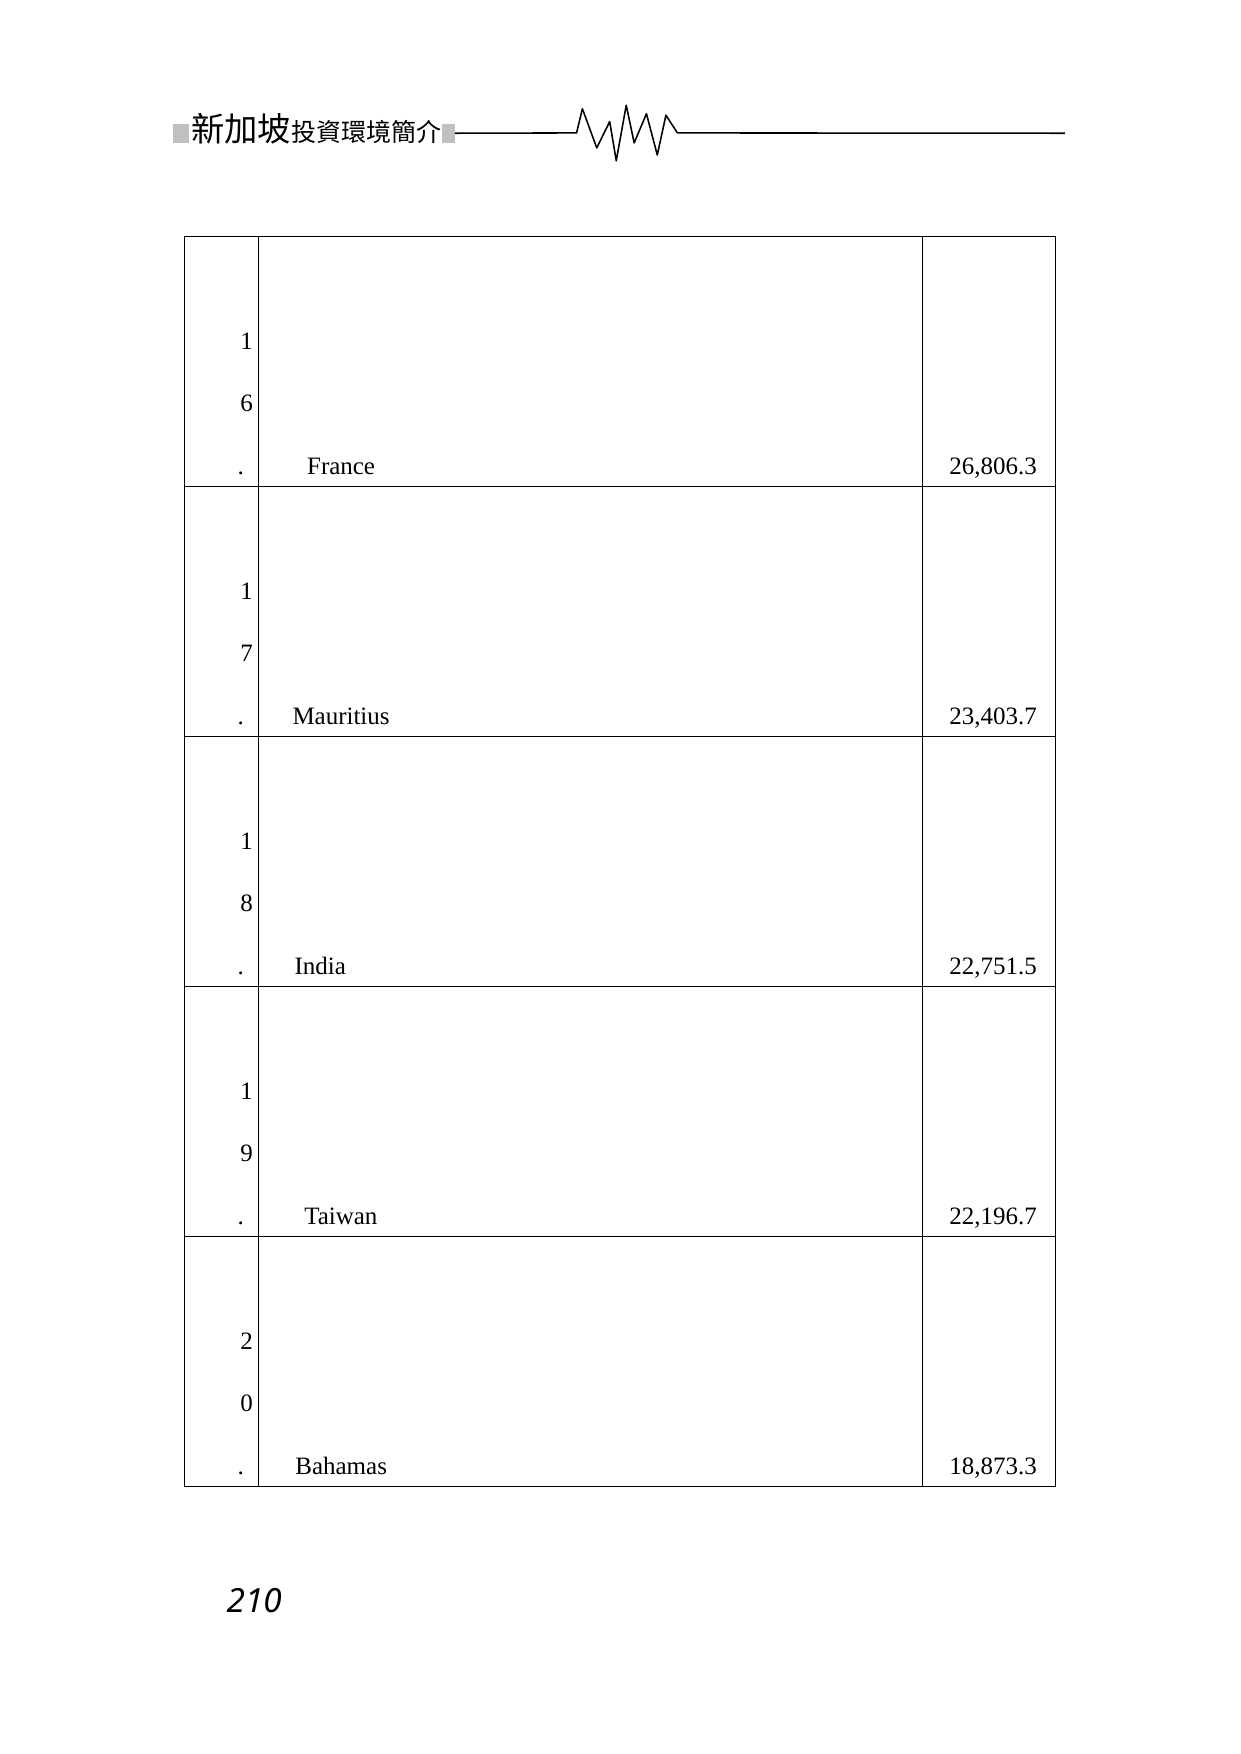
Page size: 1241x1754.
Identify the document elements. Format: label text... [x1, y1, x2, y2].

table_cell 22,196.7 [923, 987, 1055, 1236]
table_cell Taiwan [259, 987, 922, 1236]
table_cell Bahamas [259, 1237, 922, 1486]
table_cell 23,403.7 [923, 487, 1055, 736]
table_cell 26,806.3 [923, 237, 1055, 486]
table_cell [185, 737, 258, 986]
table_cell India [259, 737, 922, 986]
table_cell Mauritius [259, 487, 922, 736]
table_cell [185, 487, 258, 736]
table_cell [185, 1237, 258, 1486]
table_cell [185, 237, 258, 486]
table_cell 18,873.3 [923, 1237, 1055, 1486]
table_cell 22,751.5 [923, 737, 1055, 986]
table_cell [185, 987, 258, 1236]
table_cell France [259, 237, 922, 486]
